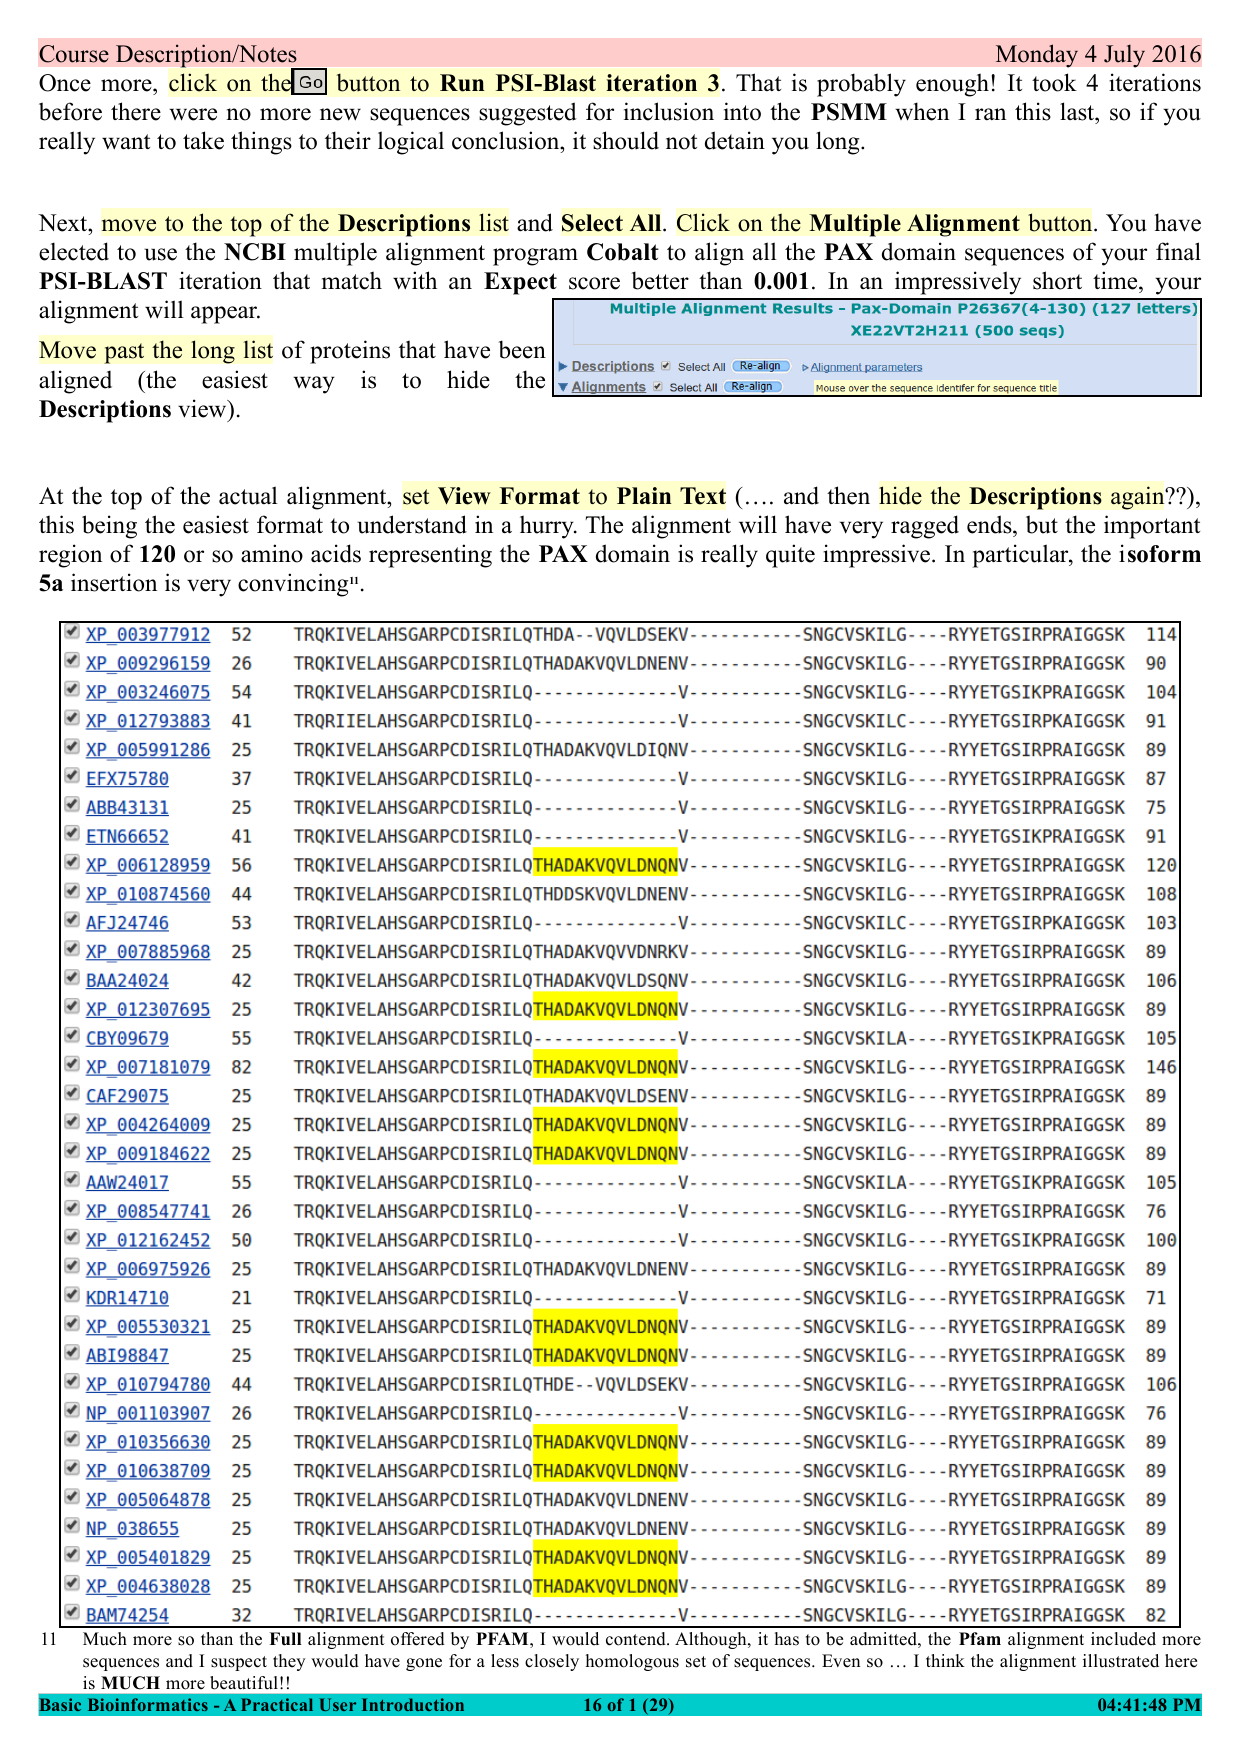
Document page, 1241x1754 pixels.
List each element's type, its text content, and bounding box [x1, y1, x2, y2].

picture [294, 70, 325, 93]
text Once more, click on the button to Run PSI-Blast iteration 3. That is probably enough! It took 4 iterations before there were no more new sequences suggested for inclusion into the PSMM when I ran this last, so if you really want to take things to their logical conclusion, it should not detain you long. [38, 67, 1202, 155]
picture [61, 623, 1179, 1626]
text Next, move to the top of the Descriptions list and Select All. Click on the Multiple Alignment button. You have elected to use the NCBI multiple alignment program Cobalt to align all the PAX domain sequences of your final PSI-BLAST iteration that match with an Expect score better than 0.001. In an impressively short time, your alignment will appear. [38, 207, 1202, 324]
text Move past the long list of proteins that have been aligned (the easiest way is to hide the Descriptions view). [38, 335, 1202, 423]
text Much more so than the Full alignment offered by PFAM, I would contend. Although, it has to be admitted, the Pfam alignment included more sequences and I suspect they would have gone for a less closely homologous set of sequences. Even so … I think the alignment illustrated here is MUCH more beautiful!! [40, 1627, 1202, 1693]
text At the top of the actual alignment, set View Format to Plain Text (…. and then hide the Descriptions again??), this being the easiest format to understand in a hurry. The alignment will have very ragged ends, but the important region of 120 or so amino acids representing the PAX domain is really quite impressive. In particular, the isoform 5a insertion is very convincing. [38, 481, 1202, 597]
picture [554, 300, 1200, 395]
